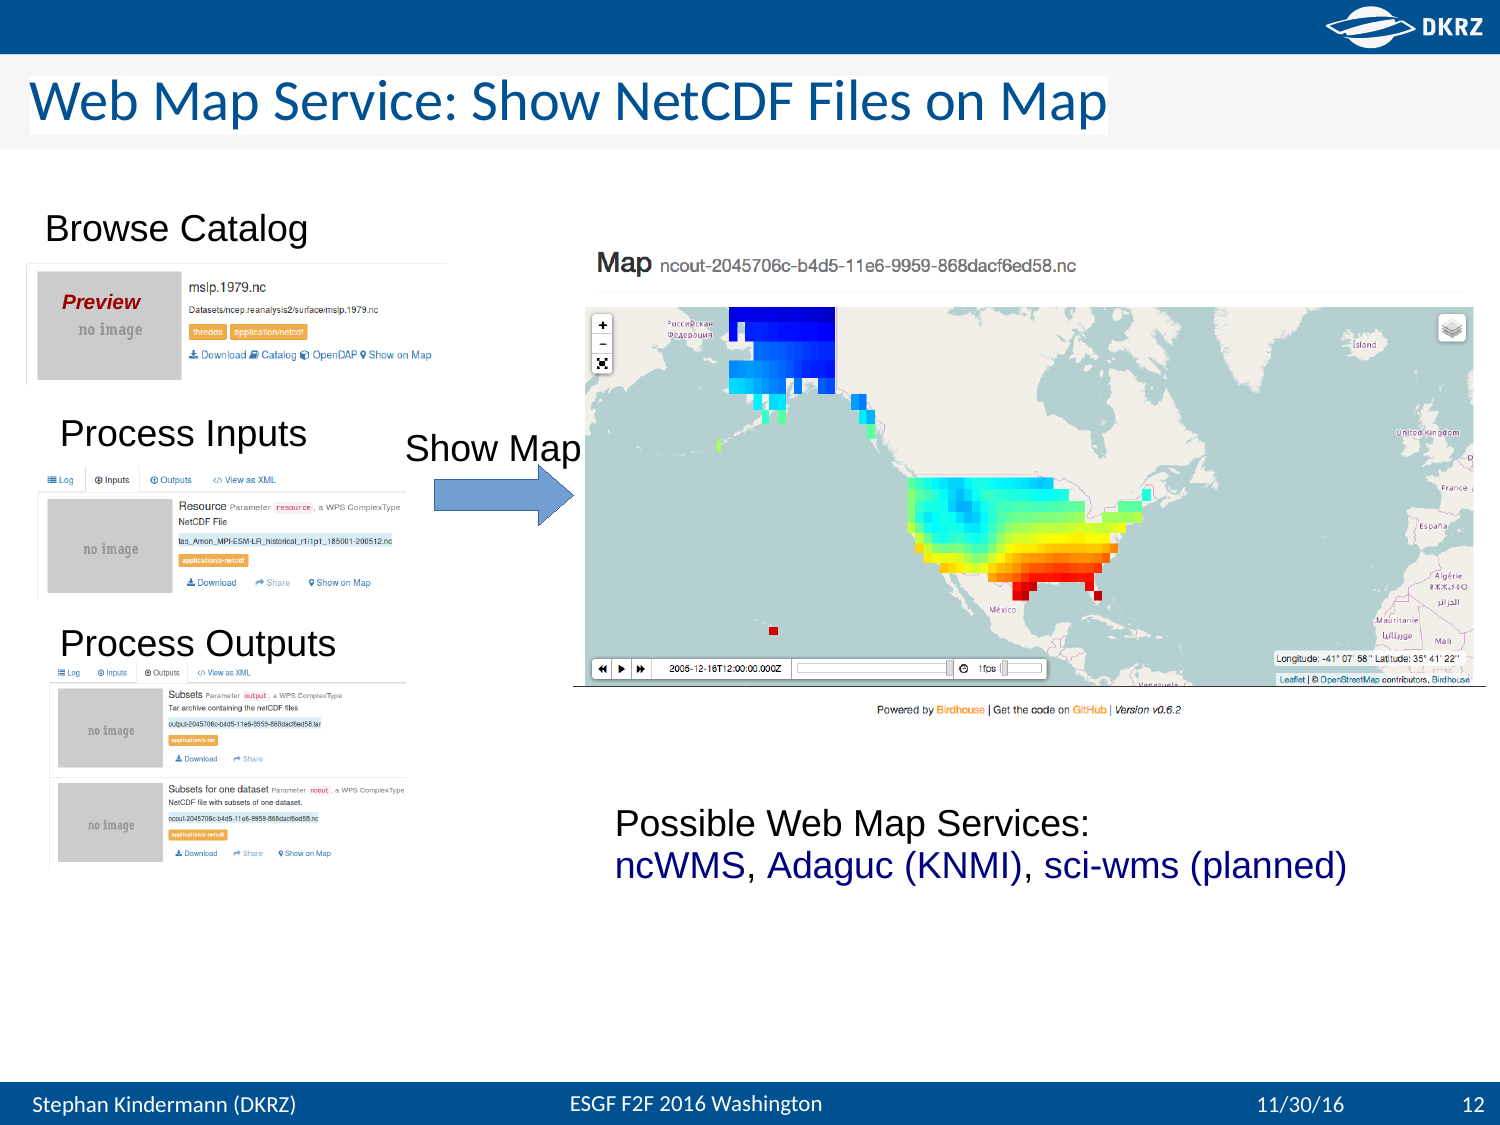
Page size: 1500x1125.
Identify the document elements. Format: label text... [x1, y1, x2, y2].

text_box Process Outputs [45, 615, 391, 714]
title Web Map Service: Show NetCDF Files on Map [0, 54, 1500, 149]
picture [33, 466, 406, 601]
slide_number 11/30/16 [1187, 1082, 1360, 1125]
text_box [538, 519, 546, 526]
text_box Preview [47, 283, 226, 330]
text_box Browse Catalog [30, 199, 406, 257]
text_box Show Map [390, 420, 601, 519]
picture [17, 256, 447, 385]
text_box Process Inputs [45, 404, 346, 462]
slide_number [1376, 1082, 1500, 1125]
picture [573, 241, 1486, 721]
picture [47, 662, 406, 871]
text_box Possible Web Map Services: ncWMS, Adaguc (KNMI), sci-wms (planned) [600, 795, 1426, 894]
